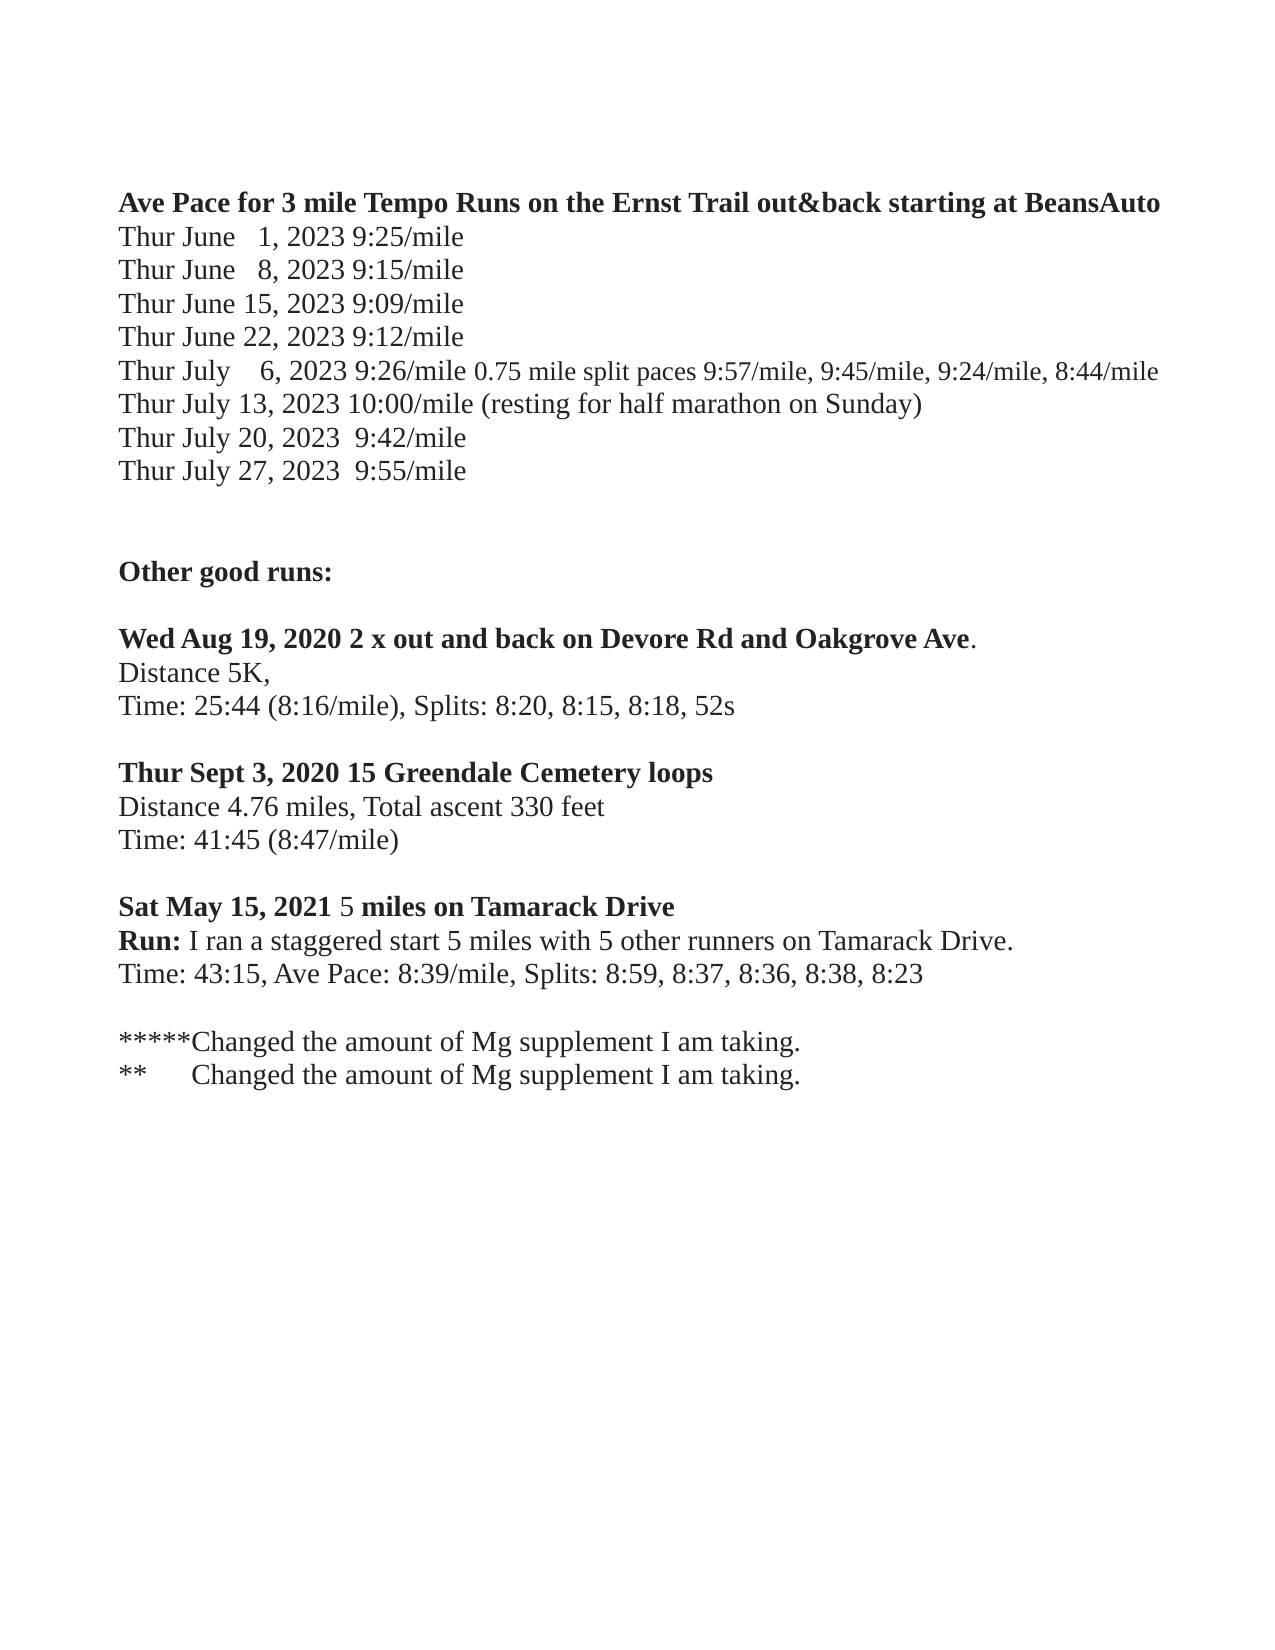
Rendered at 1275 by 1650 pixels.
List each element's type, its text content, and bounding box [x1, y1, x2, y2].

text Ave Pace for 3 mile Tempo Runs on the Ernst Trail out&back starting at BeansAuto [118, 185, 1161, 219]
text Distance 5K, [118, 655, 1161, 688]
text Thur June 22, 2023 9:12/mile [118, 319, 1161, 353]
text Run: I ran a staggered start 5 miles with 5 other runners on Tamarack Drive. [118, 923, 1161, 957]
text Time: 43:15, Ave Pace: 8:39/mile, Splits: 8:59, 8:37, 8:36, 8:38, 8:23 [118, 957, 1161, 990]
text Distance 4.76 miles, Total ascent 330 feet [118, 789, 1161, 822]
text ** Changed the amount of Mg supplement I am taking. [118, 1057, 1161, 1091]
text Thur June 1, 2023 9:25/mile [118, 219, 1161, 252]
text Thur July 13, 2023 10:00/mile (resting for half marathon on Sunday) [118, 386, 1161, 420]
text Thur Sept 3, 2020 15 Greendale Cemetery loops [118, 755, 1161, 789]
text Time: 25:44 (8:16/mile), Splits: 8:20, 8:15, 8:18, 52s [118, 688, 1161, 722]
text Thur July 6, 2023 9:26/mile 0.75 mile split paces 9:57/mile, 9:45/mile, 9:24/mile, 8:44/mile [118, 353, 1161, 386]
text Time: 41:45 (8:47/mile) [118, 822, 1161, 856]
text Other good runs: [118, 554, 1161, 588]
text *****Changed the amount of Mg supplement I am taking. [118, 1024, 1161, 1057]
text Wed Aug 19, 2020 2 x out and back on Devore Rd and Oakgrove Ave. [118, 621, 1161, 655]
text Thur July 20, 2023 9:42/mile [118, 420, 1161, 453]
text Sat May 15, 2021 5 miles on Tamarack Drive [118, 889, 1161, 923]
text Thur July 27, 2023 9:55/mile [118, 453, 1161, 487]
text Thur June 15, 2023 9:09/mile [118, 286, 1161, 319]
text Thur June 8, 2023 9:15/mile [118, 252, 1161, 286]
